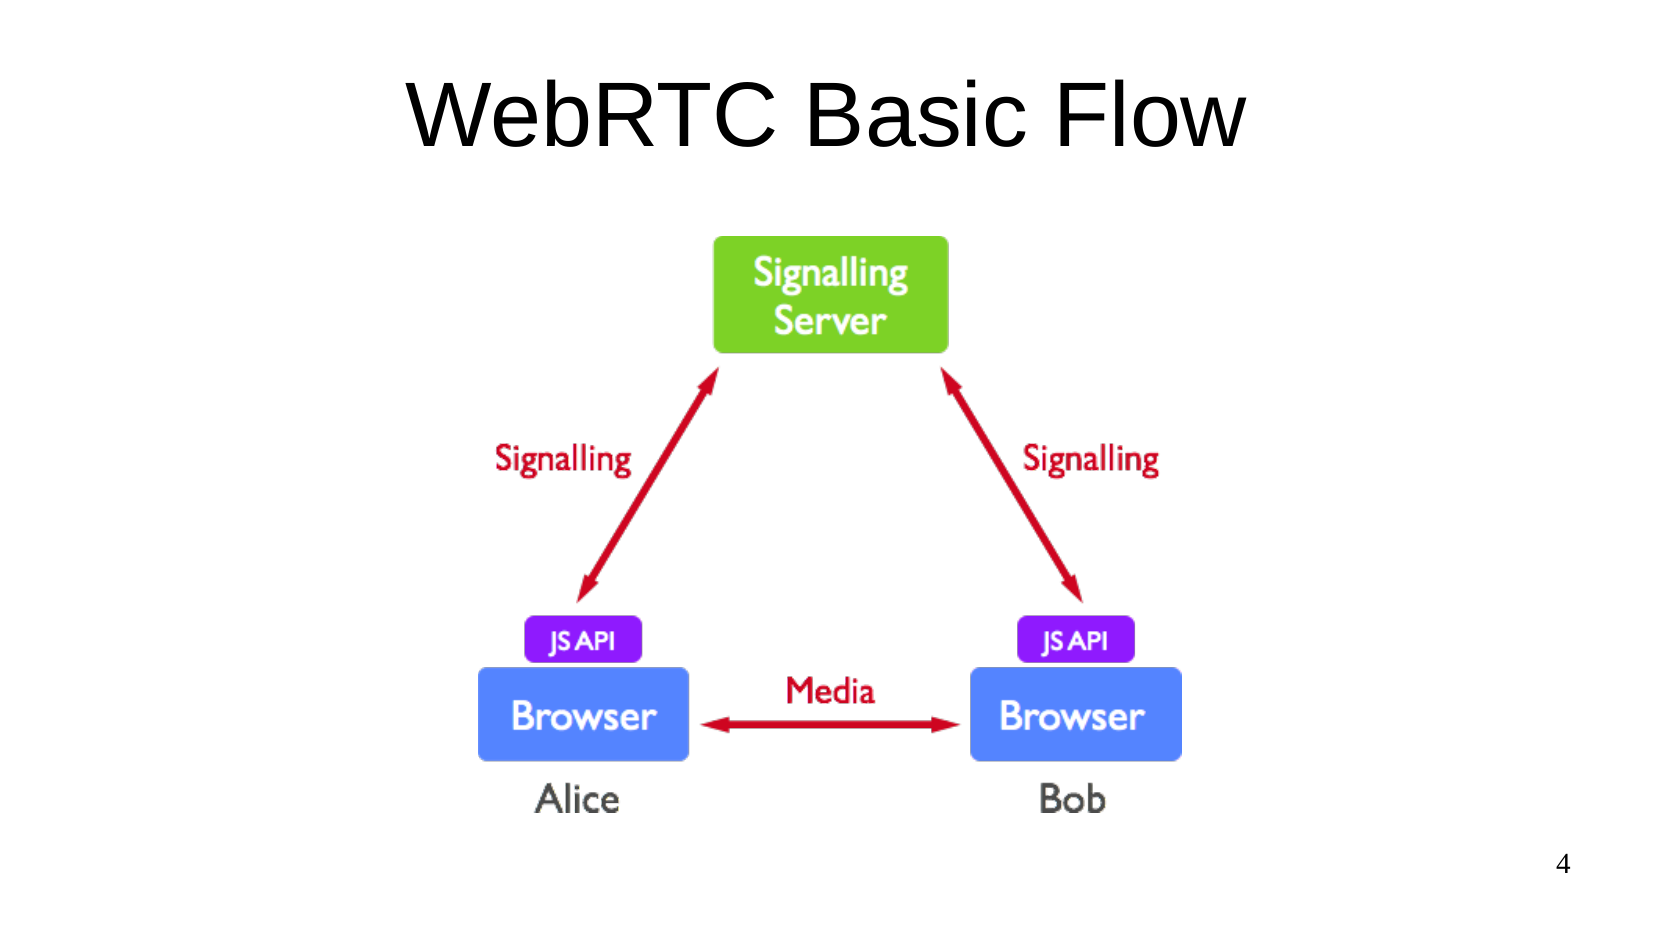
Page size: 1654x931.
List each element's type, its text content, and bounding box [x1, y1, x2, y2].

title WebRTC Basic Flow [82, 37, 1571, 193]
picture [478, 236, 1182, 813]
